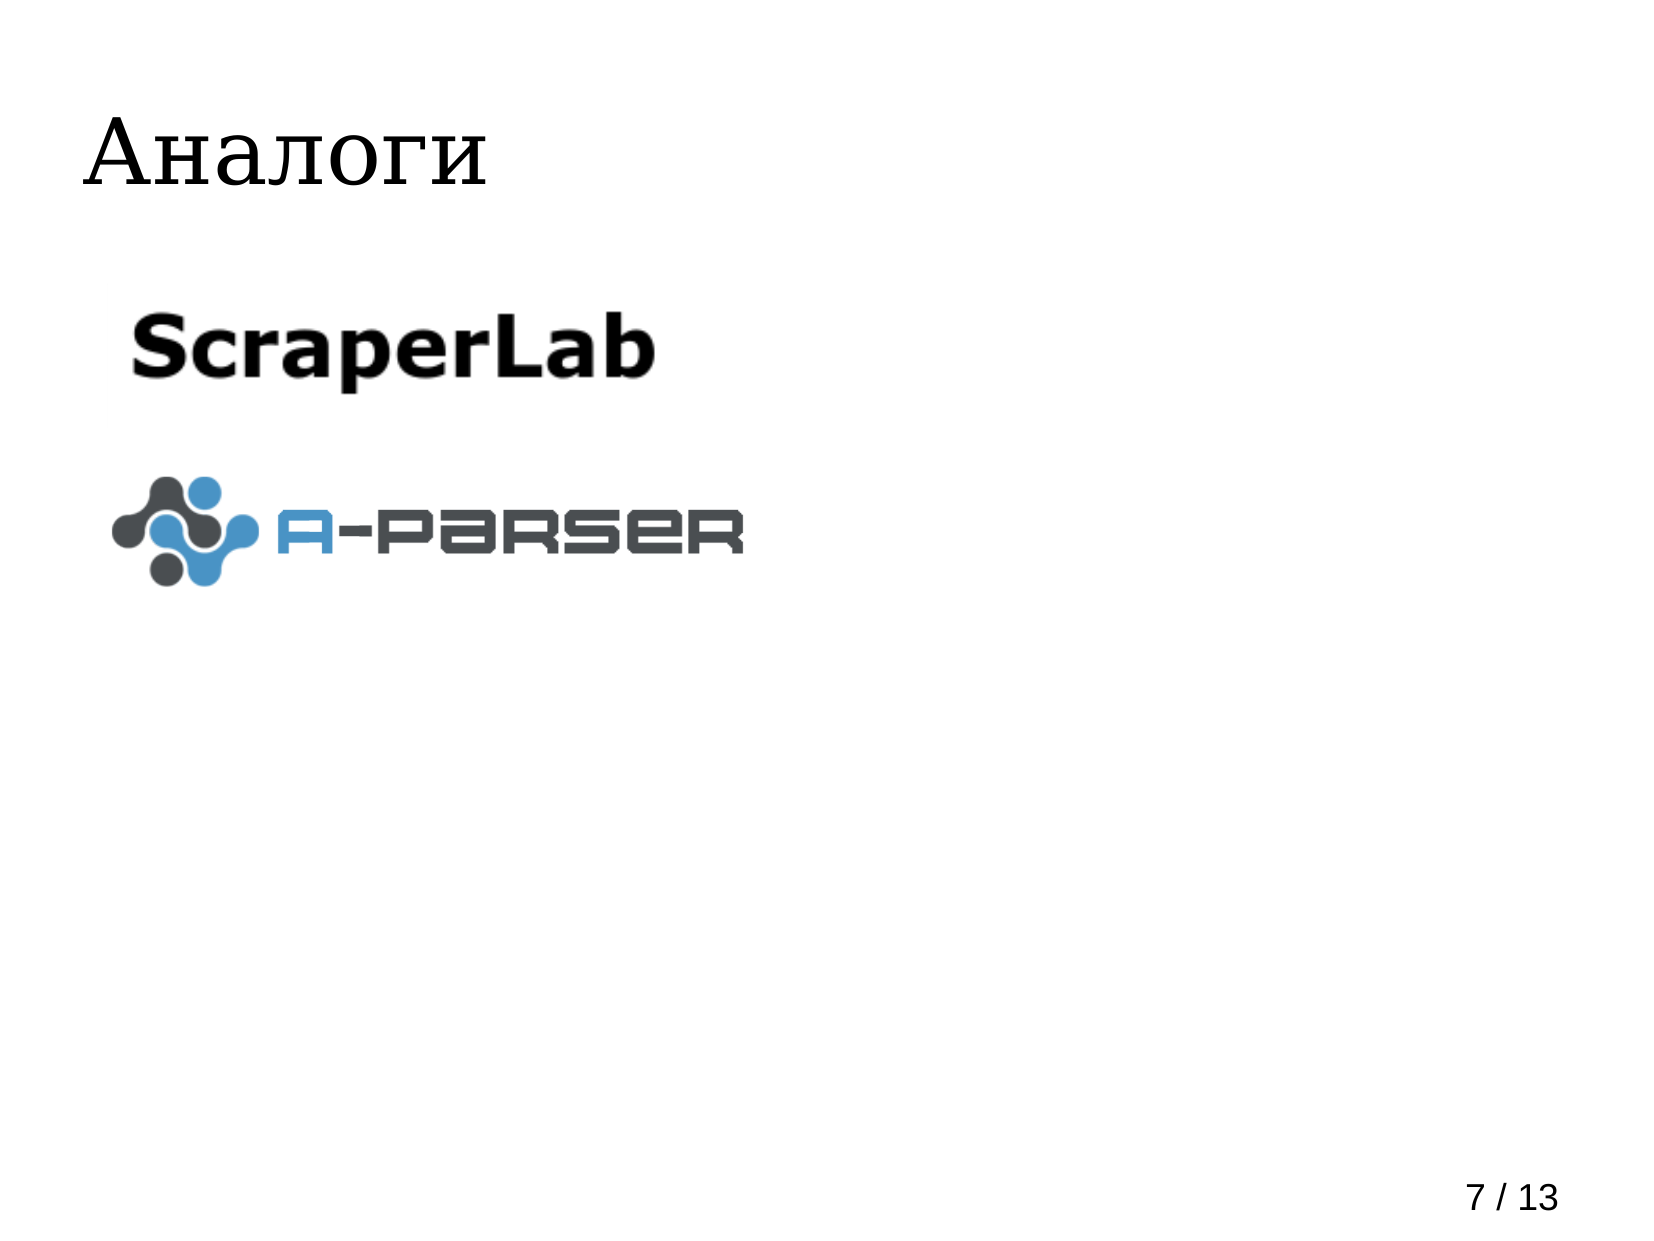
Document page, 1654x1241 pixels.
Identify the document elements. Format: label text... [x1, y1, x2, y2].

picture [109, 472, 745, 592]
picture [106, 283, 682, 428]
text_box <номер> / 13 [1499, 1169, 1654, 1240]
title Аналоги [82, 49, 1571, 257]
